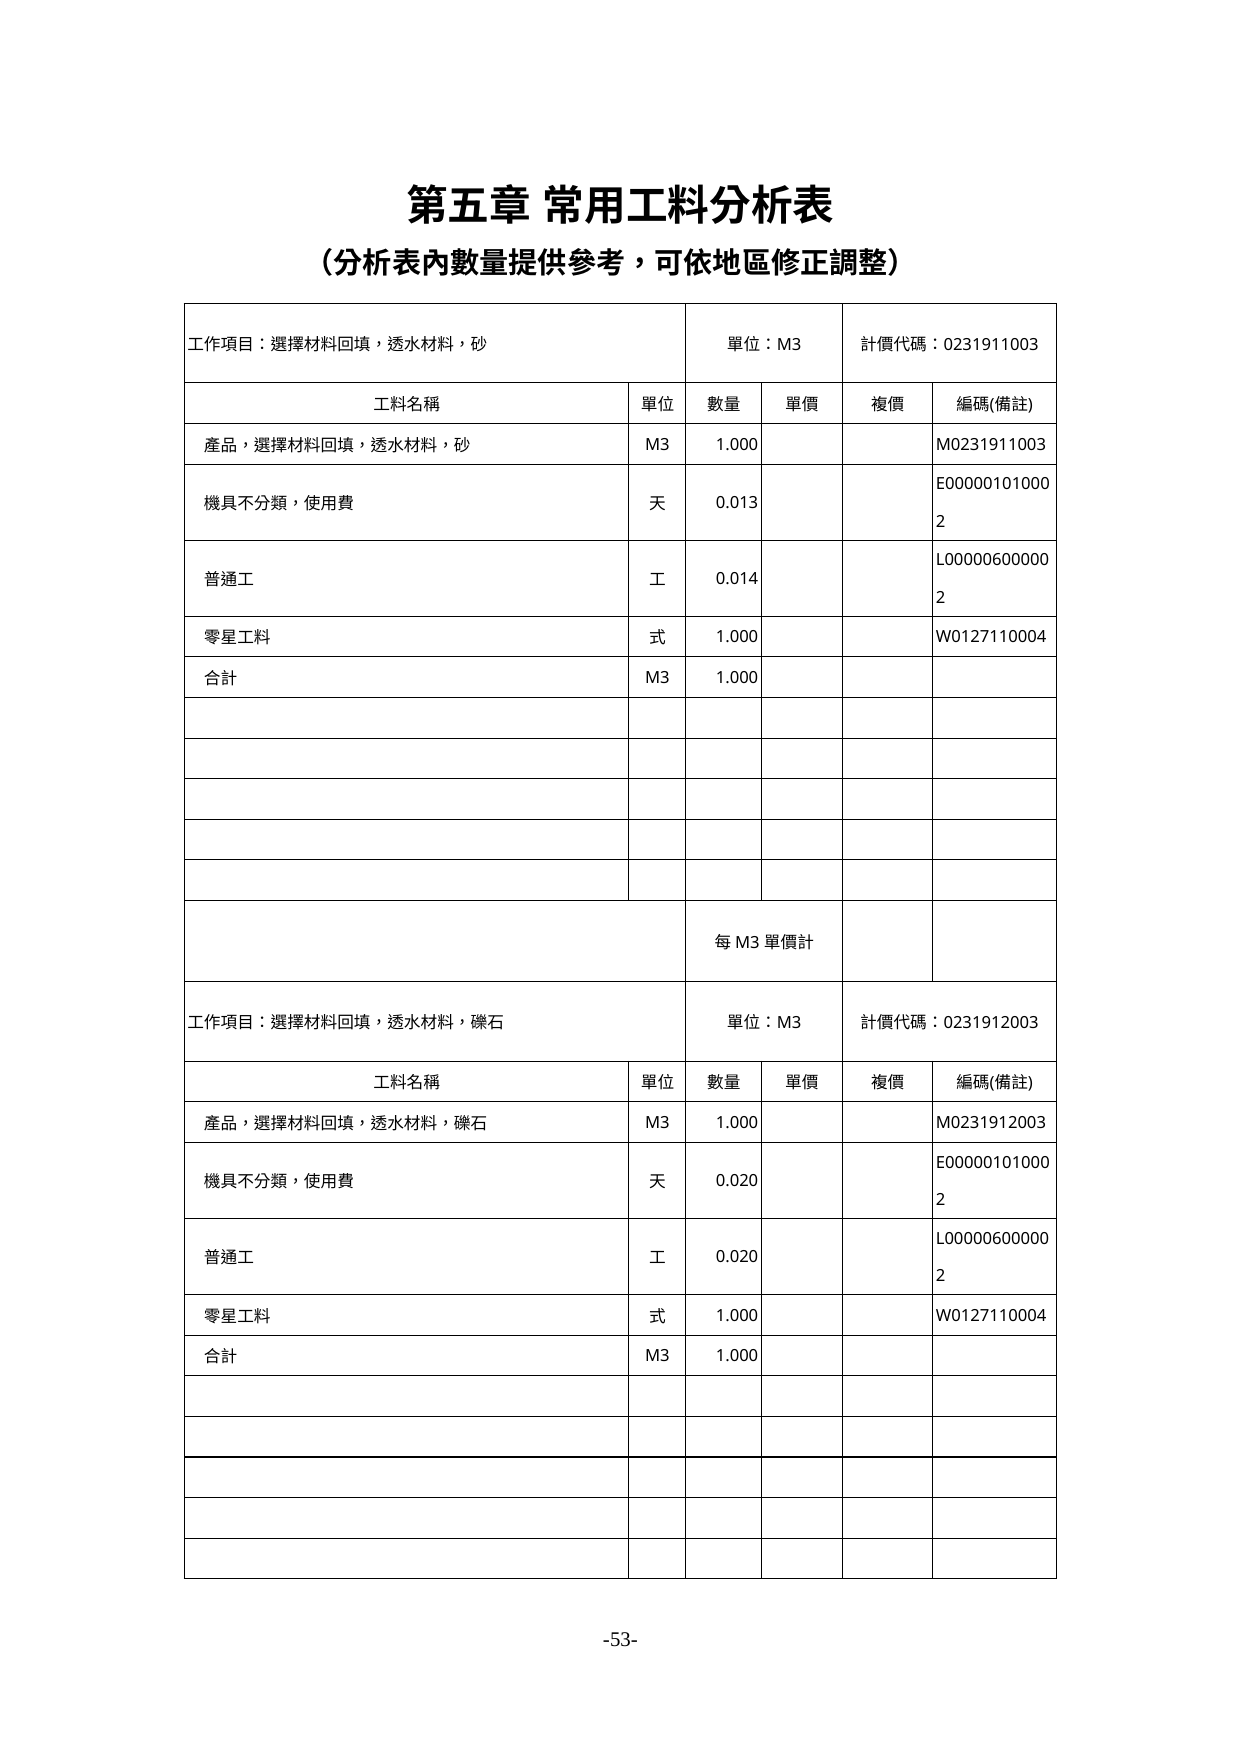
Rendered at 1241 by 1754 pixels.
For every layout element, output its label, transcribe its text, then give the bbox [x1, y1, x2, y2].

table_cell [185, 1458, 628, 1497]
table_cell 計價代碼：0231912003 [843, 982, 1056, 1061]
table_cell [762, 1295, 842, 1334]
table_cell [185, 820, 628, 859]
table_cell 單位 [629, 383, 685, 423]
table_cell [843, 465, 932, 539]
table_cell M3 [629, 657, 685, 697]
table_cell [762, 1417, 842, 1456]
table_cell 1.000 [686, 1295, 761, 1334]
table_cell 機具不分類，使用費 [185, 465, 628, 539]
table_cell [629, 1498, 685, 1538]
table_cell [762, 698, 842, 737]
table_cell [843, 739, 932, 778]
table_cell [933, 860, 1056, 900]
table_cell [686, 779, 761, 819]
table_cell [843, 1539, 932, 1578]
table_cell 0.020 [686, 1219, 761, 1294]
table_cell [843, 698, 932, 737]
table_cell 1.000 [686, 1336, 761, 1375]
table_cell [629, 698, 685, 737]
table_cell E000001010002 [933, 465, 1056, 539]
table_cell [629, 820, 685, 859]
table_cell 單位：M3 [686, 982, 842, 1061]
table_cell [843, 1219, 932, 1294]
table_cell 工 [629, 541, 685, 616]
table_cell [933, 1376, 1056, 1416]
table_cell [762, 617, 842, 656]
table_cell 機具不分類，使用費 [185, 1143, 628, 1218]
table_cell 產品，選擇材料回填，透水材料，砂 [185, 424, 628, 463]
table_cell [762, 1539, 842, 1578]
table_cell [843, 657, 932, 697]
table_cell [843, 541, 932, 616]
table_cell [762, 1336, 842, 1375]
table_cell 0.014 [686, 541, 761, 616]
table_cell [762, 1102, 842, 1142]
table_cell [762, 1376, 842, 1416]
table_cell [629, 1458, 685, 1497]
table_cell [762, 465, 842, 539]
table_cell [843, 424, 932, 463]
table_cell E000001010002 [933, 1143, 1056, 1218]
table_header 單位：M3 [686, 304, 842, 382]
table_cell [933, 657, 1056, 697]
table_cell [933, 1498, 1056, 1538]
table_cell [762, 1219, 842, 1294]
table_cell [762, 1458, 842, 1497]
table_cell [762, 657, 842, 697]
table_cell [762, 739, 842, 778]
table_cell 零星工料 [185, 617, 628, 656]
table_cell W0127110004 [933, 1295, 1056, 1334]
table_cell [843, 860, 932, 900]
table_cell 1.000 [686, 617, 761, 656]
table_cell 普通工 [185, 541, 628, 616]
table_cell [762, 424, 842, 463]
table_cell [933, 901, 1056, 981]
table_cell [185, 941, 685, 981]
table_cell [843, 1498, 932, 1538]
table_cell 複價 [843, 383, 932, 423]
table_cell [843, 779, 932, 819]
table_cell [762, 779, 842, 819]
table_cell 工作項目：選擇材料回填，透水材料，礫石 [185, 982, 685, 1061]
table_cell 數量 [686, 1062, 761, 1101]
table_cell [185, 901, 685, 941]
table_cell 0.020 [686, 1143, 761, 1218]
table_cell M0231912003 [933, 1102, 1056, 1142]
table_cell [843, 1102, 932, 1142]
table_cell 每 M3 單價計 [686, 901, 842, 981]
subtitle 第五章 常用工料分析表 [187, 164, 1053, 239]
table_cell [686, 860, 761, 900]
table_cell [686, 1376, 761, 1416]
table_cell [843, 1143, 932, 1218]
table_cell 產品，選擇材料回填，透水材料，礫石 [185, 1102, 628, 1142]
table_cell [629, 779, 685, 819]
table_cell [185, 739, 628, 778]
table_cell 數量 [686, 383, 761, 423]
table_cell [629, 739, 685, 778]
table_cell [762, 1498, 842, 1538]
table_cell [686, 1417, 761, 1456]
table_cell [843, 820, 932, 859]
table_cell [933, 1336, 1056, 1375]
table_cell [686, 820, 761, 859]
table_cell 單位 [629, 1062, 685, 1101]
table_cell [843, 1417, 932, 1456]
table_cell 式 [629, 617, 685, 656]
table_cell 編碼(備註) [933, 383, 1056, 423]
table_cell [843, 1376, 932, 1416]
table_cell [762, 541, 842, 616]
table_cell [686, 1539, 761, 1578]
table_cell 工料名稱 [185, 383, 628, 423]
table_cell M3 [629, 424, 685, 463]
table_cell [933, 1539, 1056, 1578]
table_cell 天 [629, 465, 685, 539]
table_cell [185, 779, 628, 819]
table_cell [686, 1498, 761, 1538]
table_cell 工 [629, 1219, 685, 1294]
table_cell 編碼(備註) [933, 1062, 1056, 1101]
table_cell 1.000 [686, 1102, 761, 1142]
table_cell [762, 820, 842, 859]
table_cell 複價 [843, 1062, 932, 1101]
table_cell W0127110004 [933, 617, 1056, 656]
table_cell [933, 820, 1056, 859]
table_header 計價代碼：0231911003 [843, 304, 1056, 382]
table_cell [629, 1539, 685, 1578]
table_cell [686, 739, 761, 778]
text （分析表內數量提供參考，可依地區修正調整） [187, 239, 1053, 282]
table_cell [933, 698, 1056, 737]
table_cell [933, 1458, 1056, 1497]
table_cell [762, 1143, 842, 1218]
table_cell [933, 779, 1056, 819]
table_cell [686, 1458, 761, 1497]
table_cell 單價 [762, 383, 842, 423]
table_cell 單價 [762, 1062, 842, 1101]
table_cell [185, 1539, 628, 1578]
table_cell [185, 1376, 628, 1416]
table_cell [933, 739, 1056, 778]
table_cell 1.000 [686, 424, 761, 463]
table_cell 合計 [185, 657, 628, 697]
table_cell [843, 617, 932, 656]
table_header 工作項目：選擇材料回填，透水材料，砂 [185, 304, 685, 382]
table_cell L000006000002 [933, 1219, 1056, 1294]
table_cell L000006000002 [933, 541, 1056, 616]
table_cell [185, 1498, 628, 1538]
table_cell [933, 1417, 1056, 1456]
table_cell 天 [629, 1143, 685, 1218]
table_cell [185, 860, 628, 900]
table_cell M3 [629, 1102, 685, 1142]
table_cell M3 [629, 1336, 685, 1375]
table_cell 式 [629, 1295, 685, 1334]
table_cell [843, 901, 932, 981]
table_cell [629, 860, 685, 900]
table_cell 1.000 [686, 657, 761, 697]
table_cell M0231911003 [933, 424, 1056, 463]
table_cell 0.013 [686, 465, 761, 539]
table_cell [185, 1417, 628, 1456]
table_cell [843, 1336, 932, 1375]
table_cell 合計 [185, 1336, 628, 1375]
table_cell [762, 860, 842, 900]
table_cell 工料名稱 [185, 1062, 628, 1101]
table_cell [843, 1295, 932, 1334]
table_cell 零星工料 [185, 1295, 628, 1334]
table_cell [686, 698, 761, 737]
table_cell 普通工 [185, 1219, 628, 1294]
table_cell [843, 1458, 932, 1497]
table_cell [629, 1417, 685, 1456]
table_cell [185, 698, 628, 737]
table_cell [629, 1376, 685, 1416]
